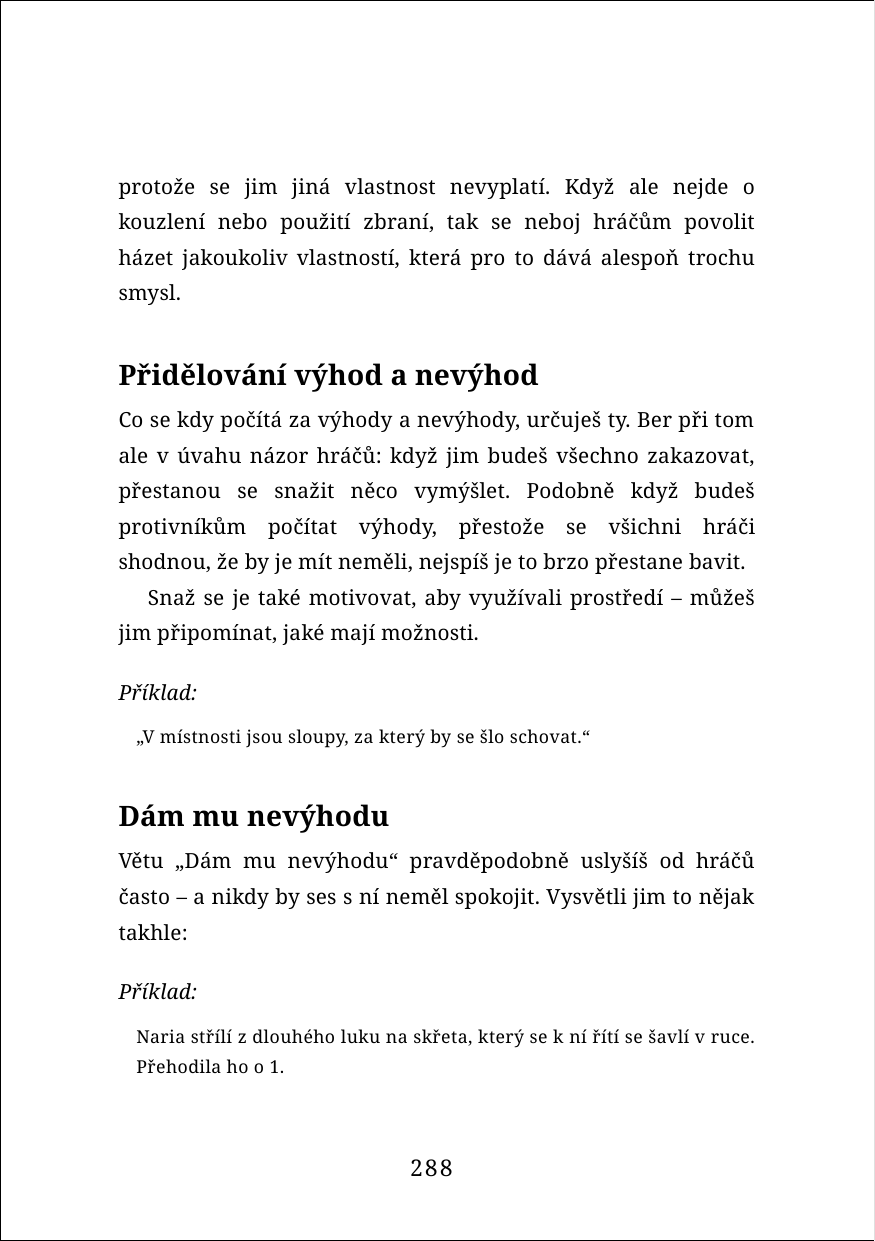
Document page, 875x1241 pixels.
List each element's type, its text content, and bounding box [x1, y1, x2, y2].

text Naria střílí z dlouhého luku na skřeta, který se k ní řítí se šavlí v ruce. Přehodila ho o 1. [136, 1024, 756, 1078]
text Příklad: [118, 977, 756, 1005]
text protože se jim jiná vlastnost nevyplatí. Když ale nejde o kouzlení nebo použití zbraní, tak se neboj hráčům povolit házet jakoukoliv vlastností, která pro to dává alespoň trochu smysl. [118, 172, 756, 307]
text Větu „Dám mu nevýhodu“ pravděpodobně uslyšíš od hráčů často – a nikdy by ses s ní neměl spokojit. Vysvětli jim to nějak takhle: [118, 847, 756, 946]
text „V místnosti jsou sloupy, za který by se šlo schovat.“ [136, 725, 756, 749]
subtitle Dám mu nevýhodu [118, 796, 756, 835]
text Příklad: [118, 678, 756, 706]
text Co se kdy počítá za výhody a nevýhody, určuješ ty. Ber při tom ale v úvahu názor hráčů: když jim budeš všechno zakazovat, přestanou se snažit něco vymýšlet. Podobně když budeš protivníkům počítat výhody, přestože se všichni hráči shodnou, že by je mít neměli, nejspíš je to brzo přestane bavit. Snaž se je také motivovat, aby využívali prostředí – můžeš jim připomínat, jaké mají možnosti. [118, 405, 756, 647]
subtitle Přidělování výhod a nevýhod [118, 355, 756, 393]
